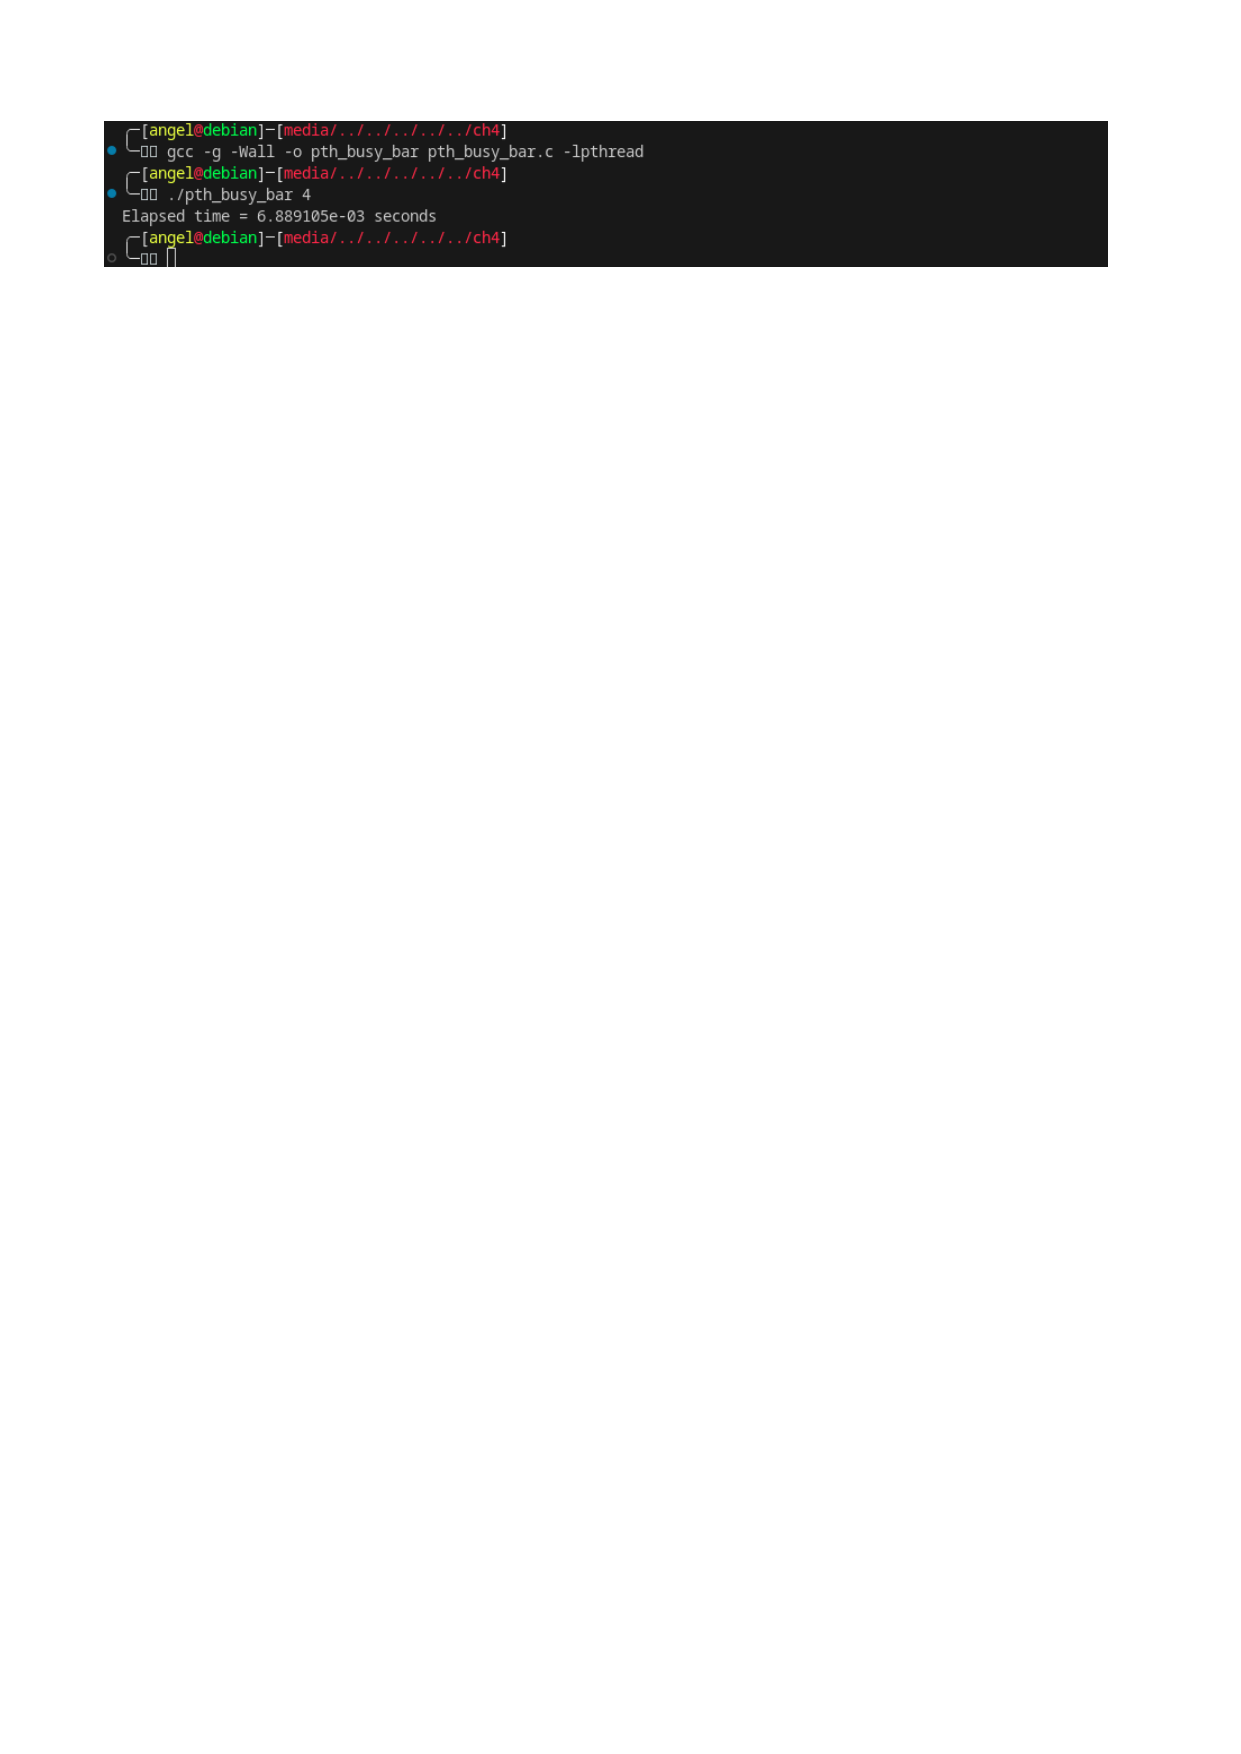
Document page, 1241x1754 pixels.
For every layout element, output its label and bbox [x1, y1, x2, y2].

picture [104, 121, 1108, 267]
